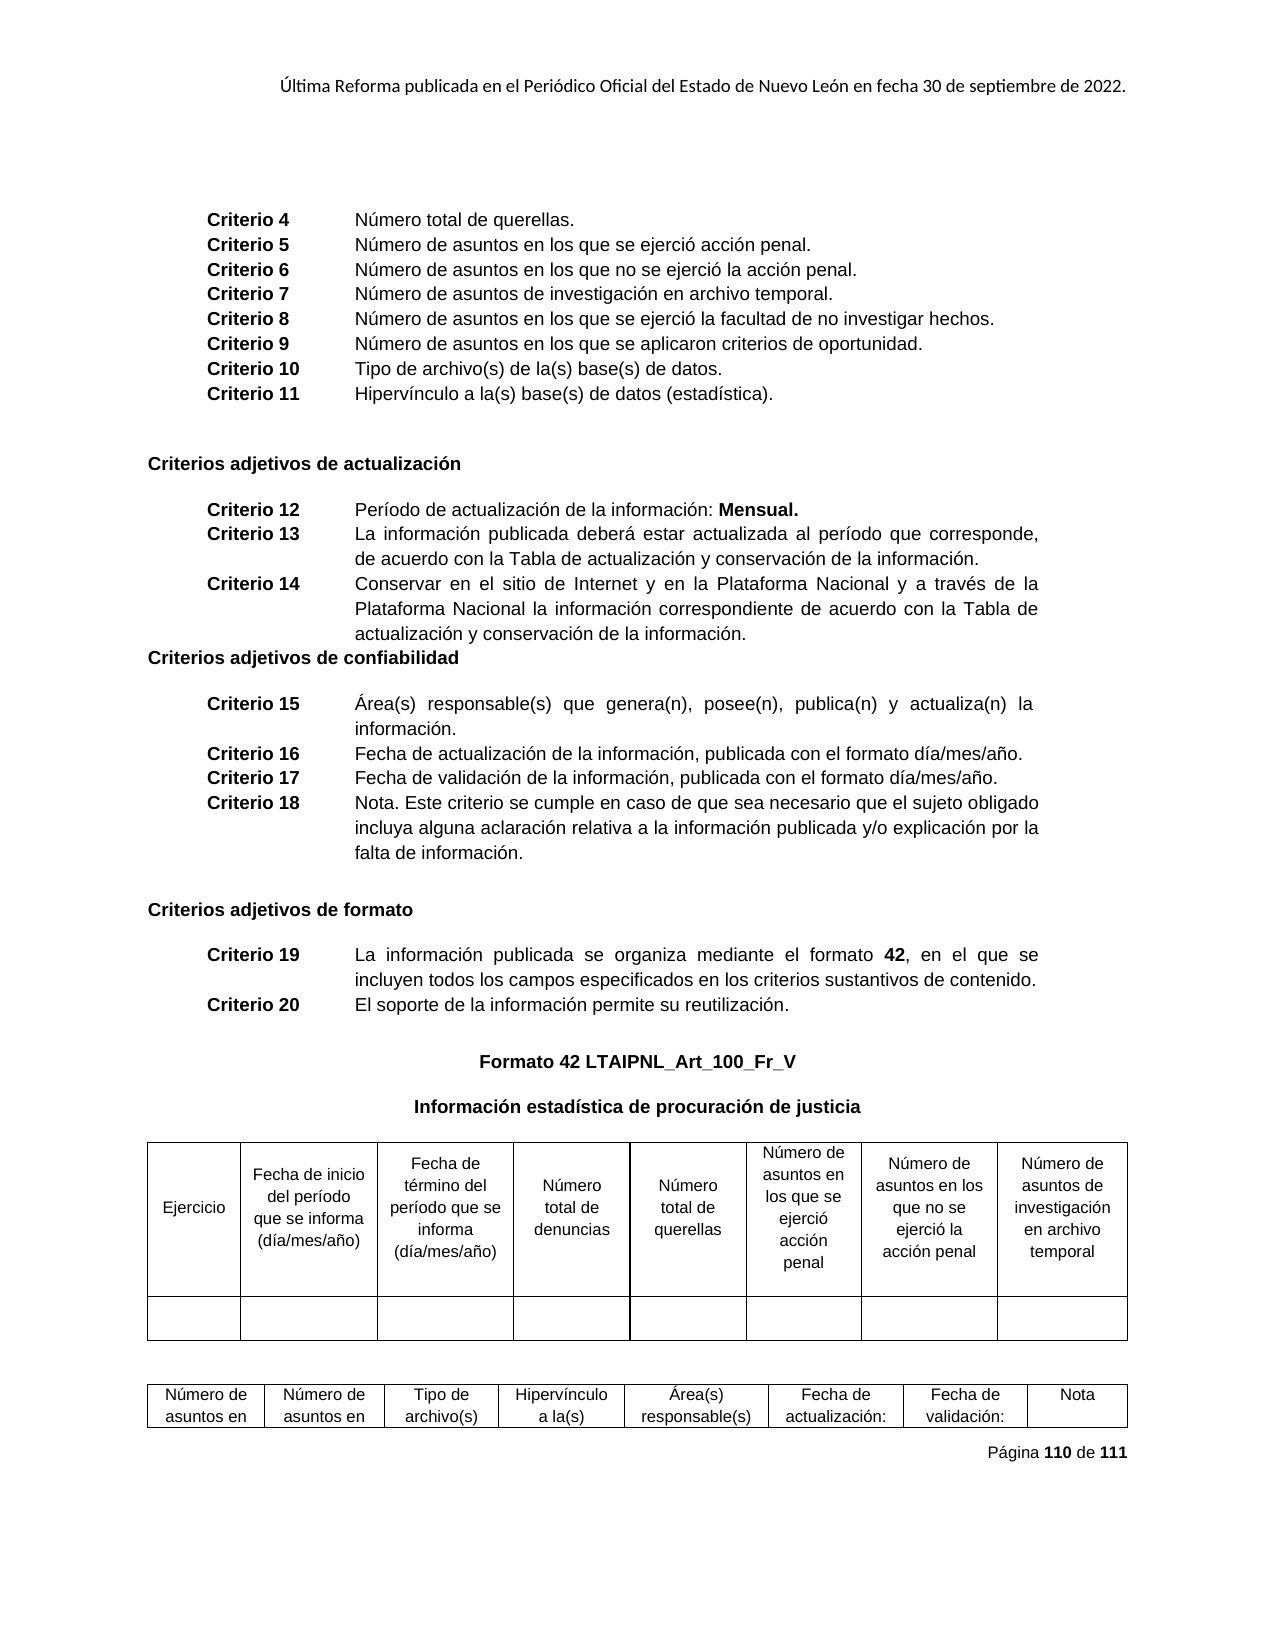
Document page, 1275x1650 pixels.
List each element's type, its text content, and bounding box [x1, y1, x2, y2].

text Criterio 13 La información publicada deberá estar actualizada al período que corresponde, de acuerdo con la Tabla de actualización y conservación de la información. [207, 523, 1039, 569]
text Criterio 14 Conservar en el sitio de Internet y en la Plataforma Nacional y a través de la Plataforma Nacional la información correspondiente de acuerdo con la Tabla de actualización y conservación de la información. [207, 573, 1039, 644]
table_cell [747, 1297, 861, 1339]
text Criterio 5 Número de asuntos en los que se ejerció acción penal. [207, 234, 1039, 255]
table_header Fecha de término del período que se informa (día/mes/año) [378, 1143, 513, 1296]
table_cell [998, 1297, 1127, 1339]
table_header Número total de denuncias [514, 1143, 629, 1296]
text Criterios adjetivos de actualización [148, 453, 1127, 474]
table_header Número de asuntos en los que no se ejerció la acción penal [862, 1143, 997, 1296]
text Criterio 8 Número de asuntos en los que se ejerció la facultad de no investigar hechos. [207, 308, 1039, 329]
text Criterio 15 Área(s) responsable(s) que genera(n), posee(n), publica(n) y actualiza(n) la información. [207, 693, 1033, 739]
table_header Ejercicio [148, 1143, 240, 1296]
table_header Área(s) responsable(s) [625, 1385, 768, 1427]
table_header Número de asuntos en [265, 1385, 384, 1427]
table_header Fecha de actualización: [769, 1385, 903, 1427]
text Información estadística de procuración de justicia [148, 1096, 1127, 1118]
table_cell [378, 1297, 513, 1339]
table_cell [862, 1297, 997, 1339]
text Criterio 7 Número de asuntos de investigación en archivo temporal. [207, 283, 1039, 305]
text Criterios adjetivos de confiabilidad [148, 647, 1127, 669]
table_header Hipervínculo a la(s) [499, 1385, 624, 1427]
table_header Nota [1028, 1385, 1127, 1427]
text Criterio 20 El soporte de la información permite su reutilización. [207, 994, 1039, 1015]
text Criterio 19 La información publicada se organiza mediante el formato 42, en el que se incluyen todos los campos especificados en los criterios sustantivos de contenido. [207, 944, 1039, 991]
table_header Número de asuntos en [148, 1385, 264, 1427]
text Criterio 6 Número de asuntos en los que no se ejerció la acción penal. [207, 258, 1033, 280]
table_header Fecha de inicio del período que se informa (día/mes/año) [241, 1143, 377, 1296]
text Criterio 10 Tipo de archivo(s) de la(s) base(s) de datos. [207, 358, 1039, 379]
text Criterio 11 Hipervínculo a la(s) base(s) de datos (estadística). [207, 382, 1039, 404]
table_header Número de asuntos de investigación en archivo temporal [998, 1143, 1127, 1296]
text Criterio 4 Número total de querellas. [207, 209, 1033, 230]
table_header Tipo de archivo(s) [385, 1385, 498, 1427]
text Criterio 16 Fecha de actualización de la información, publicada con el formato día/mes/año. [207, 742, 1039, 764]
text Criterios adjetivos de formato [148, 898, 1127, 920]
table_header Número de asuntos en los que se ejerció acción penal [747, 1143, 861, 1296]
table_cell [631, 1297, 746, 1339]
table_cell [148, 1297, 240, 1339]
text Criterio 12 Período de actualización de la información: Mensual. [207, 498, 1033, 520]
table_cell [241, 1297, 377, 1339]
table_header Número total de querellas [631, 1143, 746, 1296]
text Formato 42 LTAIPNL_Art_100_Fr_V [148, 1051, 1127, 1072]
text Criterio 17 Fecha de validación de la información, publicada con el formato día/mes/año. [207, 767, 1039, 789]
table_cell [514, 1297, 629, 1339]
text Criterio 9 Número de asuntos en los que se aplicaron criterios de oportunidad. [207, 333, 1039, 354]
text Criterio 18 Nota. Este criterio se cumple en caso de que sea necesario que el sujeto obligado incluya alguna aclaración relativa a la información publicada y/o explicación por la falta de información. [207, 792, 1039, 863]
table_header Fecha de validación: [904, 1385, 1027, 1427]
